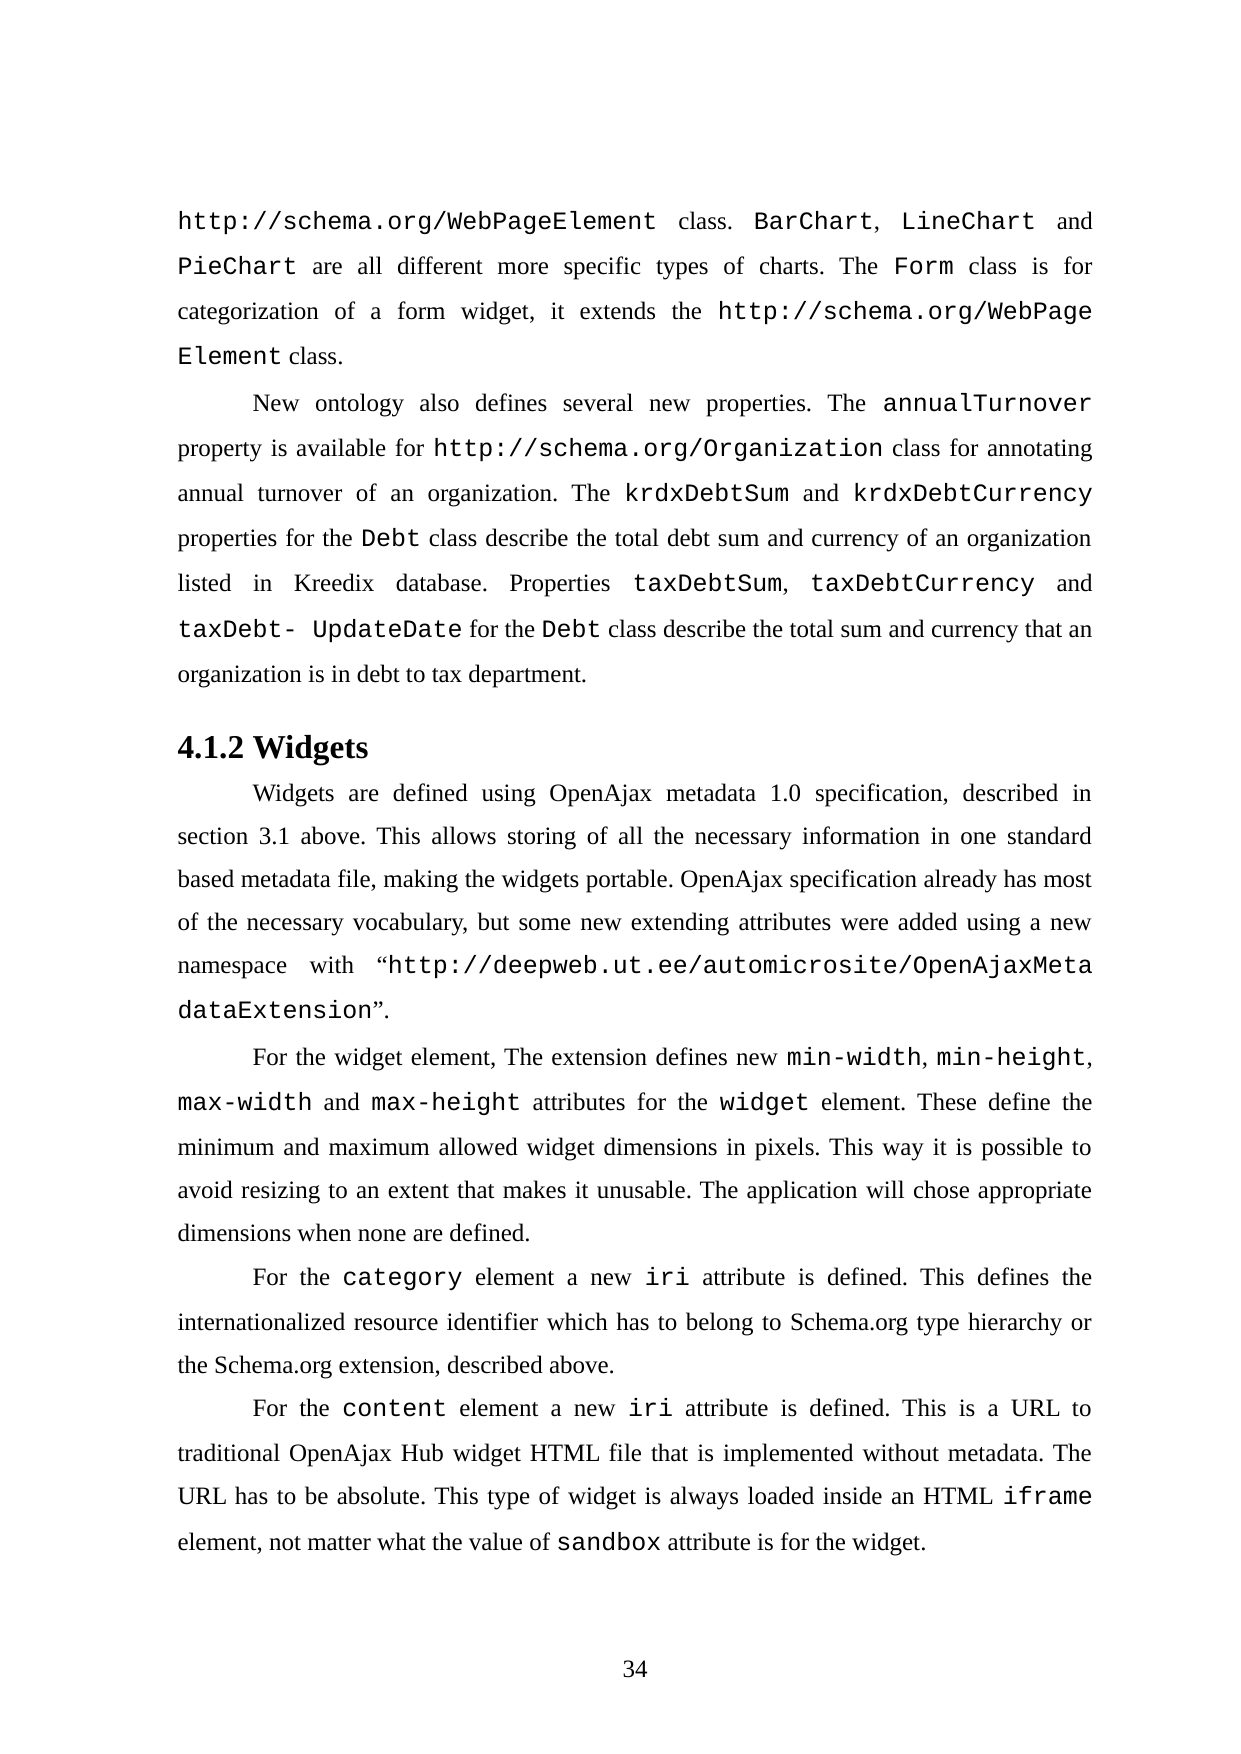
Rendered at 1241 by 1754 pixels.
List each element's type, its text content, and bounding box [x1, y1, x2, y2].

text For the category element a new iri attribute is defined. This defines the internationalized resource identifier which has to belong to Schema.org type hierarchy or the Schema.org extension, described above. [177, 1262, 1093, 1379]
text New ontology also defines several new properties. The annualTurnover property is available for http://schema.org/Organization class for annotating annual turnover of an organization. The krdxDebtSum and krdxDebtCurrency properties for the Debt class describe the total debt sum and currency of an organization listed in Kreedix database. Properties taxDebtSum, taxDebtCurrency and taxDebt- UpdateDate for the Debt class describe the total sum and currency that an organization is in debt to tax department. [177, 388, 1093, 688]
text For the content element a new iri attribute is defined. This is a URL to traditional OpenAjax Hub widget HTML file that is implemented without metadata. The URL has to be absolute. This type of widget is always loaded inside an HTML iframe element, not matter what the value of sandbox attribute is for the widget. [177, 1393, 1093, 1557]
subtitle Widgets [177, 727, 1093, 765]
text For the widget element, The extension defines new min-width, min-height, max-width and max-height attributes for the widget element. These define the minimum and maximum allowed widget dimensions in pixels. This way it is possible to avoid resizing to an extent that makes it unusable. The application will chose appropriate dimensions when none are defined. [177, 1042, 1093, 1247]
text http://schema.org/WebPageElement class. BarChart, LineChart and PieChart are all different more specific types of charts. The Form class is for categorization of a form widget, it extends the http://schema.org/WebPage Element class. [177, 206, 1093, 372]
text Widgets are defined using OpenAjax metadata 1.0 specification, described in section 3.1 above. This allows storing of all the necessary information in one standard based metadata file, making the widgets portable. OpenAjax specification already has most of the necessary vocabulary, but some new extending attributes were added using a new namespace with “http://deepweb.ut.ee/automicrosite/OpenAjaxMeta dataExtension”. [177, 778, 1093, 1026]
